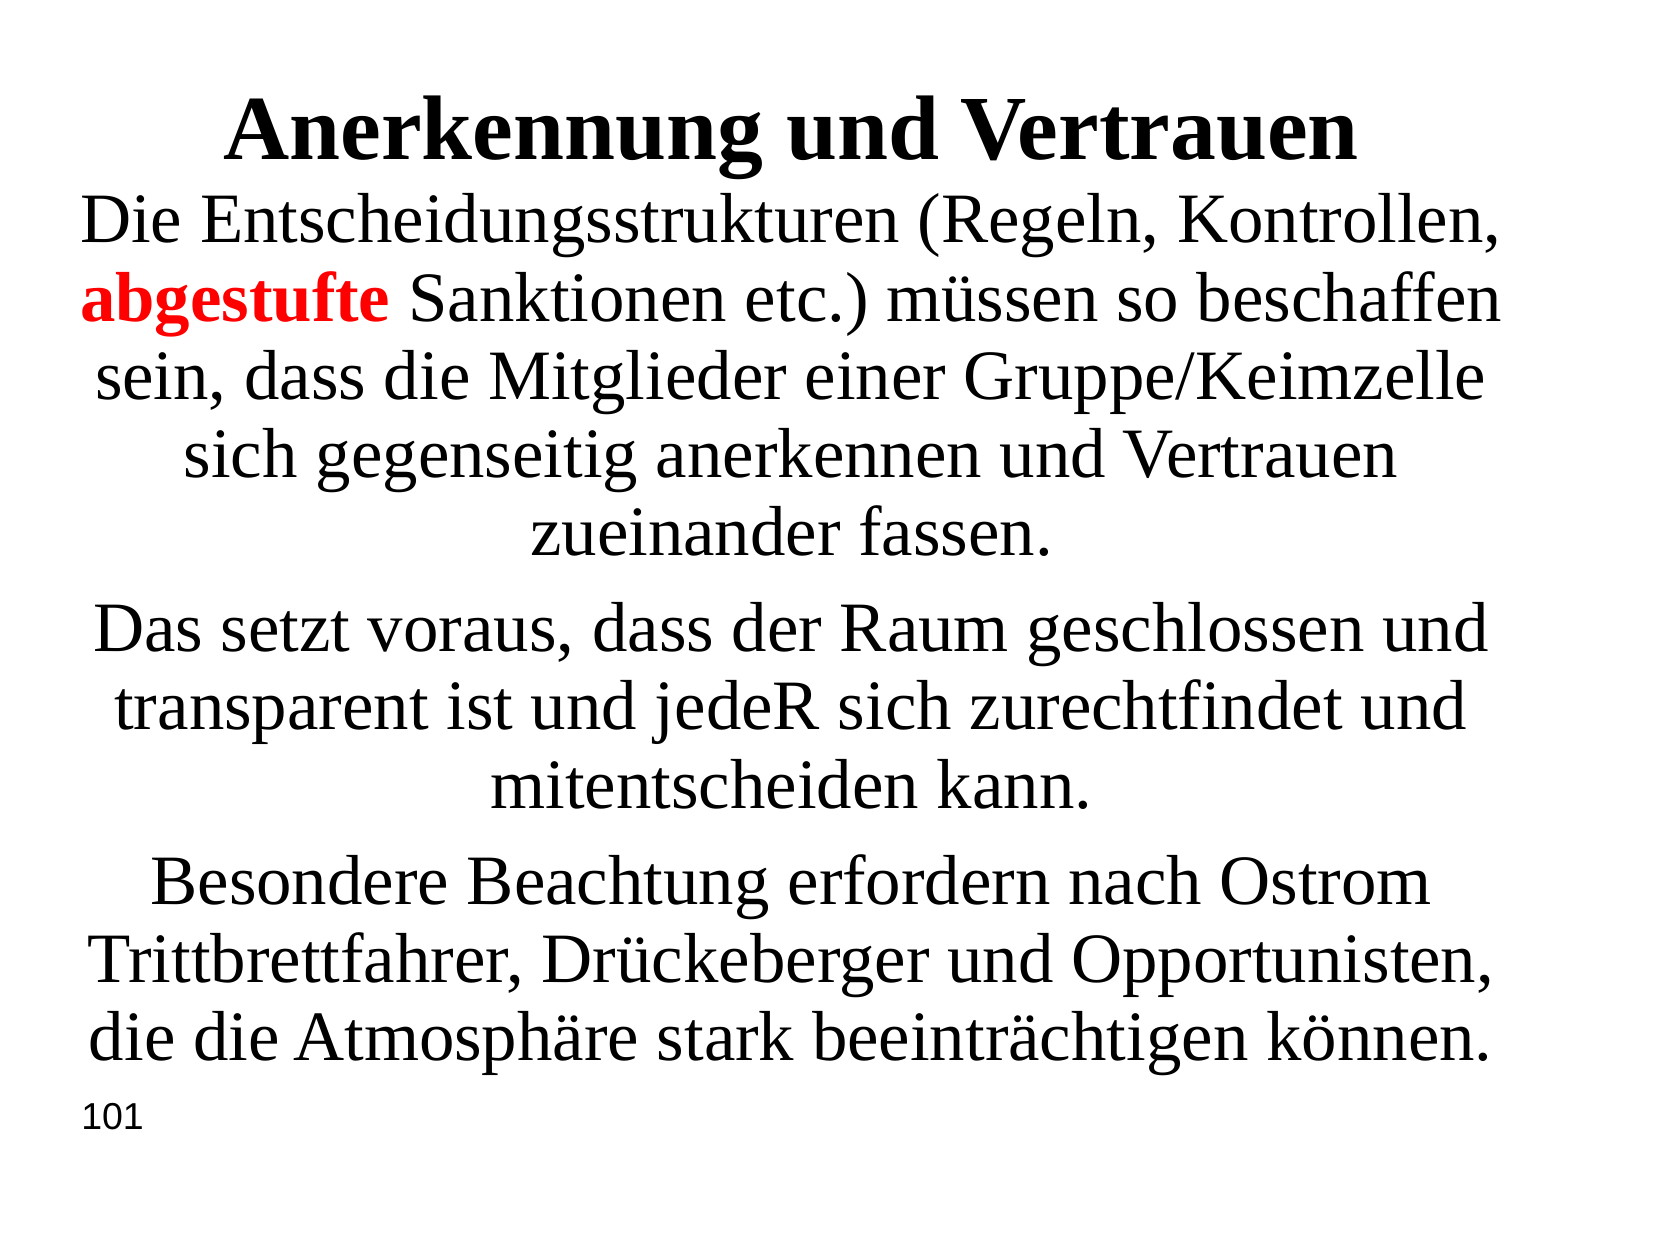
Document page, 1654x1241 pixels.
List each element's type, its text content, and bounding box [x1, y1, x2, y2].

text_box Anerkennung und Vertrauen Die Entscheidungsstrukturen (Regeln, Kontrollen, abgestufte Sanktionen etc.) müssen so beschaffen sein, dass die Mitglieder einer Gruppe/Keimzelle sich gegenseitig anerkennen und Vertrauen zueinander fassen. Das setzt voraus, dass der Raum geschlossen und transparent ist und jedeR sich zurechtfindet und mitentscheiden kann. Besondere Beachtung erfordern nach Ostrom Trittbrettfahrer, Drückeberger und Opportunisten, die die Atmosphäre stark beeinträchtigen können. [65, 70, 1589, 1084]
text_box [66, 1088, 284, 1159]
